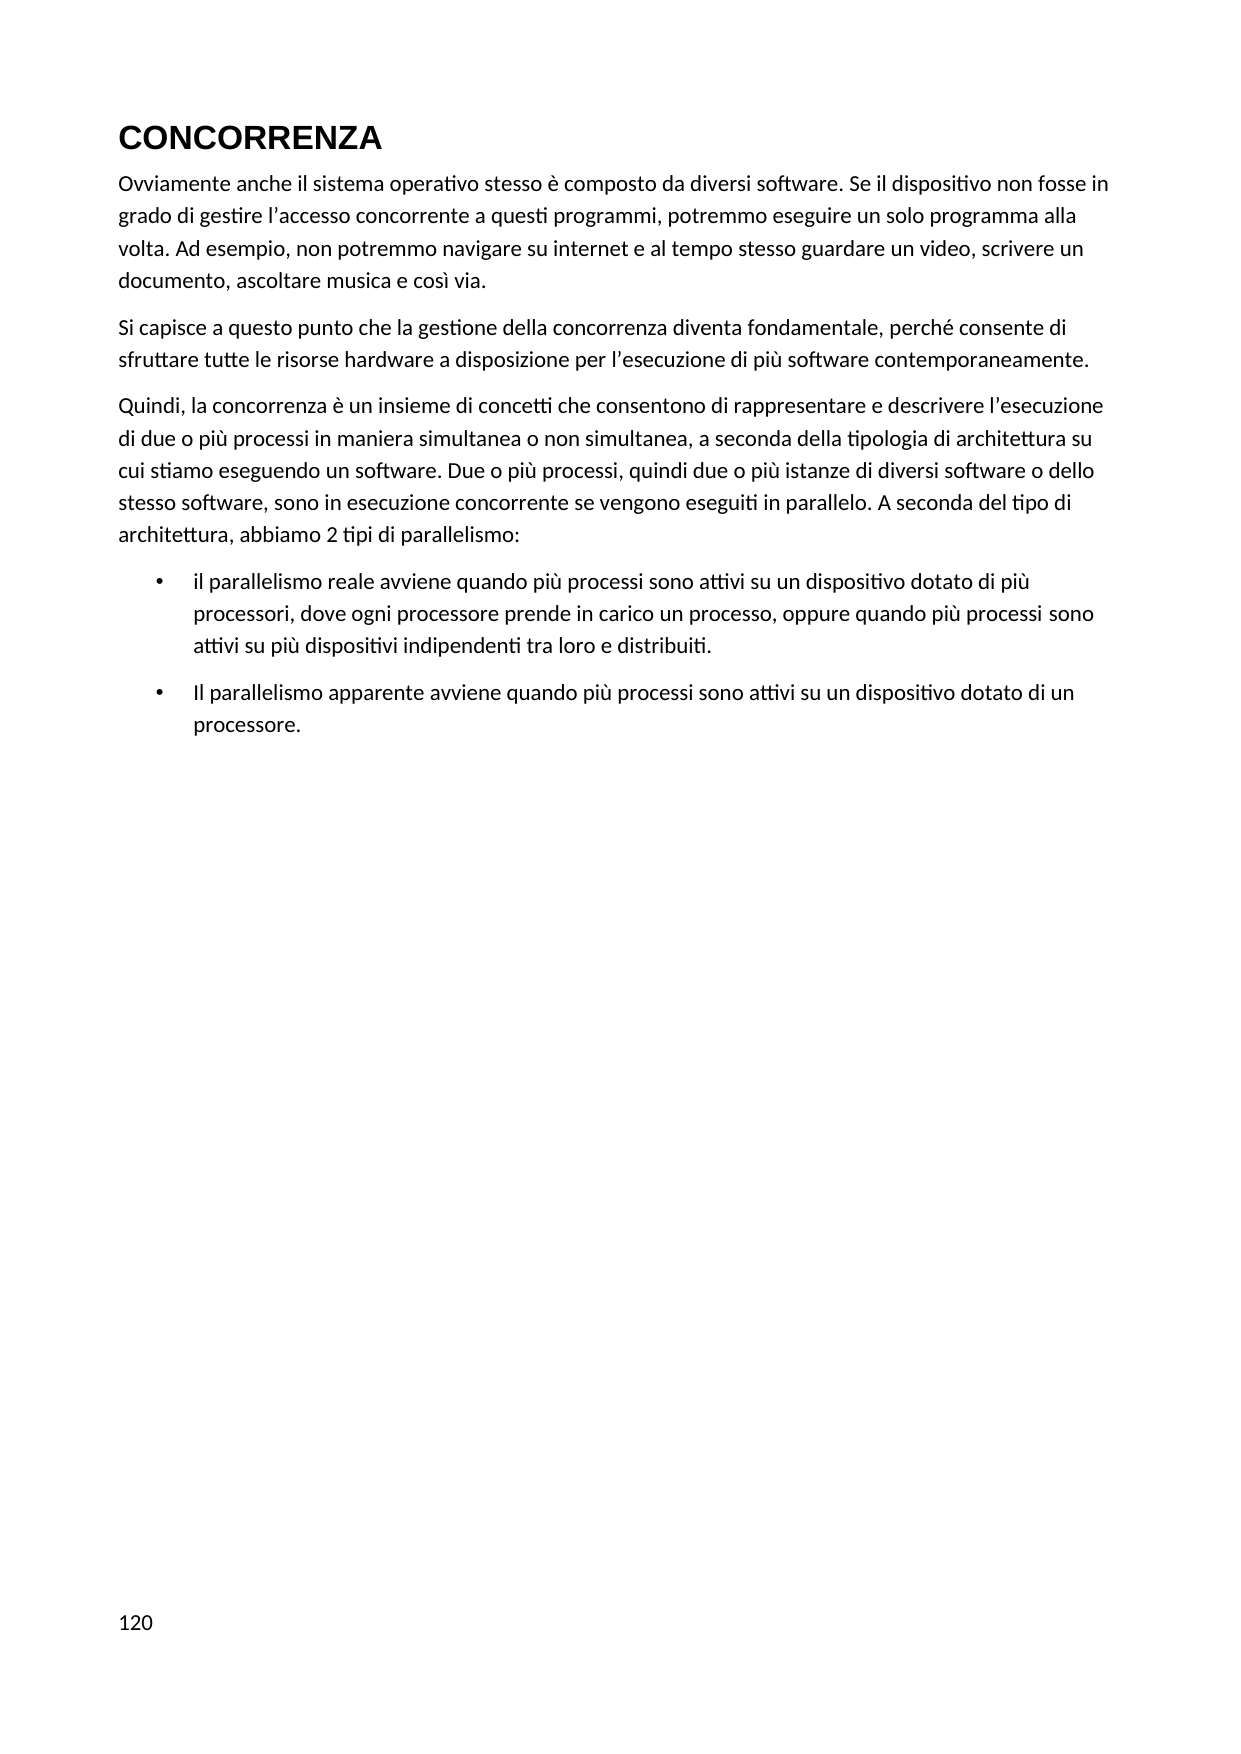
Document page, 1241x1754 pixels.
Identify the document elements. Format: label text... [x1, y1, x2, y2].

text Quindi, la concorrenza è un insieme di concetti che consentono di rappresentare e descrivere l’esecuzione di due o più processi in maniera simultanea o non simultanea, a seconda della tipologia di architettura su cui stiamo eseguendo un software. Due o più processi, quindi due o più istanze di diversi software o dello stesso software, sono in esecuzione concorrente se vengono eseguiti in parallelo. A seconda del tipo di architettura, abbiamo 2 tipi di parallelismo: [118, 392, 1122, 548]
list il parallelismo reale avviene quando più processi sono attivi su un dispositivo dotato di più processori, dove ogni processore prende in carico un processo, oppure quando più processi sono attivi su più dispositivi indipendenti tra loro e distribuiti. [156, 567, 1122, 659]
text Si capisce a questo punto che la gestione della concorrenza diventa fondamentale, perché consente di sfruttare tutte le risorse hardware a disposizione per l’esecuzione di più software contemporaneamente. [118, 313, 1122, 373]
list Il parallelismo apparente avviene quando più processi sono attivi su un dispositivo dotato di un processore. [156, 678, 1122, 738]
subtitle CONCORRENZA [118, 118, 1122, 157]
text Ovviamente anche il sistema operativo stesso è composto da diversi software. Se il dispositivo non fosse in grado di gestire l’accesso concorrente a questi programmi, potremmo eseguire un solo programma alla volta. Ad esempio, non potremmo navigare su internet e al tempo stesso guardare un video, scrivere un documento, ascoltare musica e così via. [118, 169, 1122, 294]
